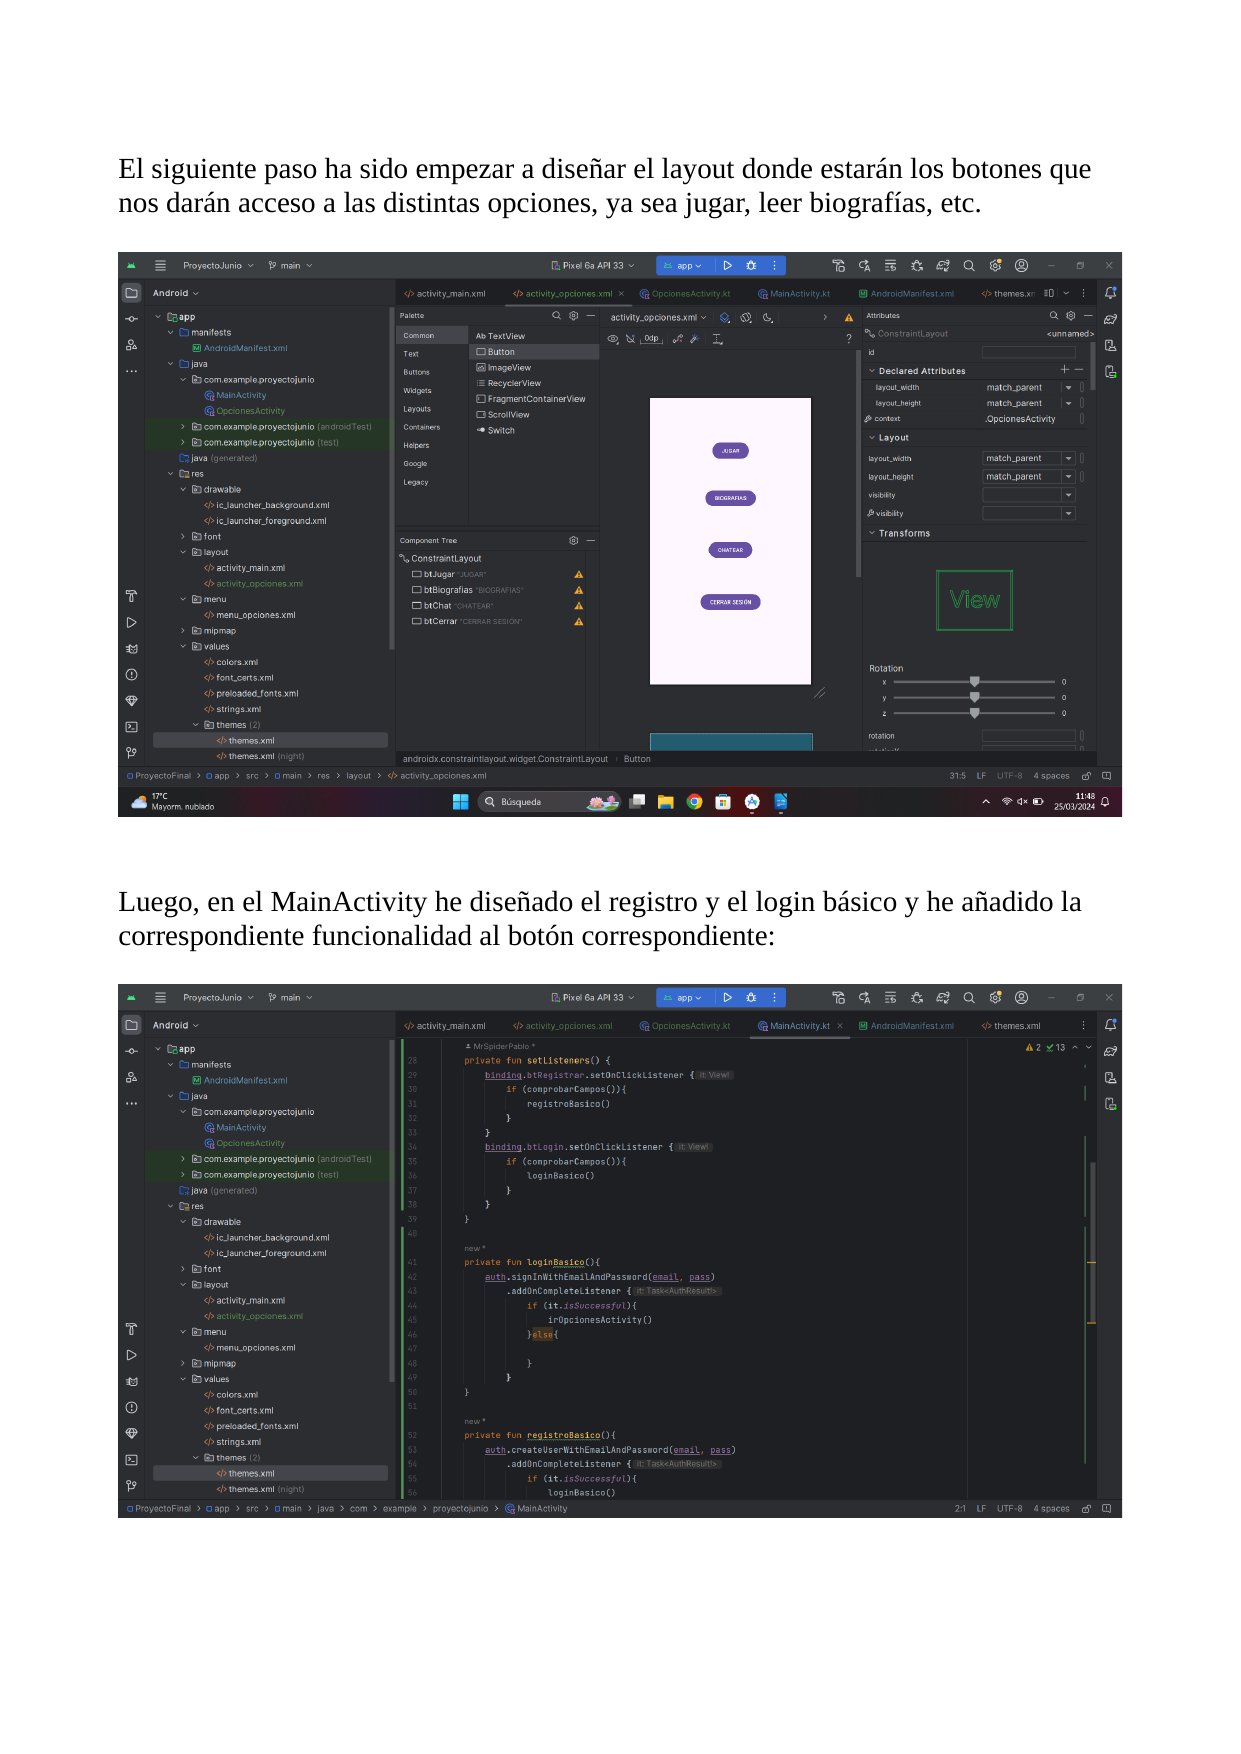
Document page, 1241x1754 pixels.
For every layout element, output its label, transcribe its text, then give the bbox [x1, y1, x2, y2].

text El siguiente paso ha sido empezar a diseñar el layout donde estarán los botones que nos darán acceso a las distintas opciones, ya sea jugar, leer biografías, etc. [118, 152, 1122, 219]
text Luego, en el MainActivity he diseñado el registro y el login básico y he añadido la correspondiente funcionalidad al botón correspondiente: [118, 884, 1122, 951]
picture [118, 252, 1123, 817]
picture [118, 984, 1123, 1518]
